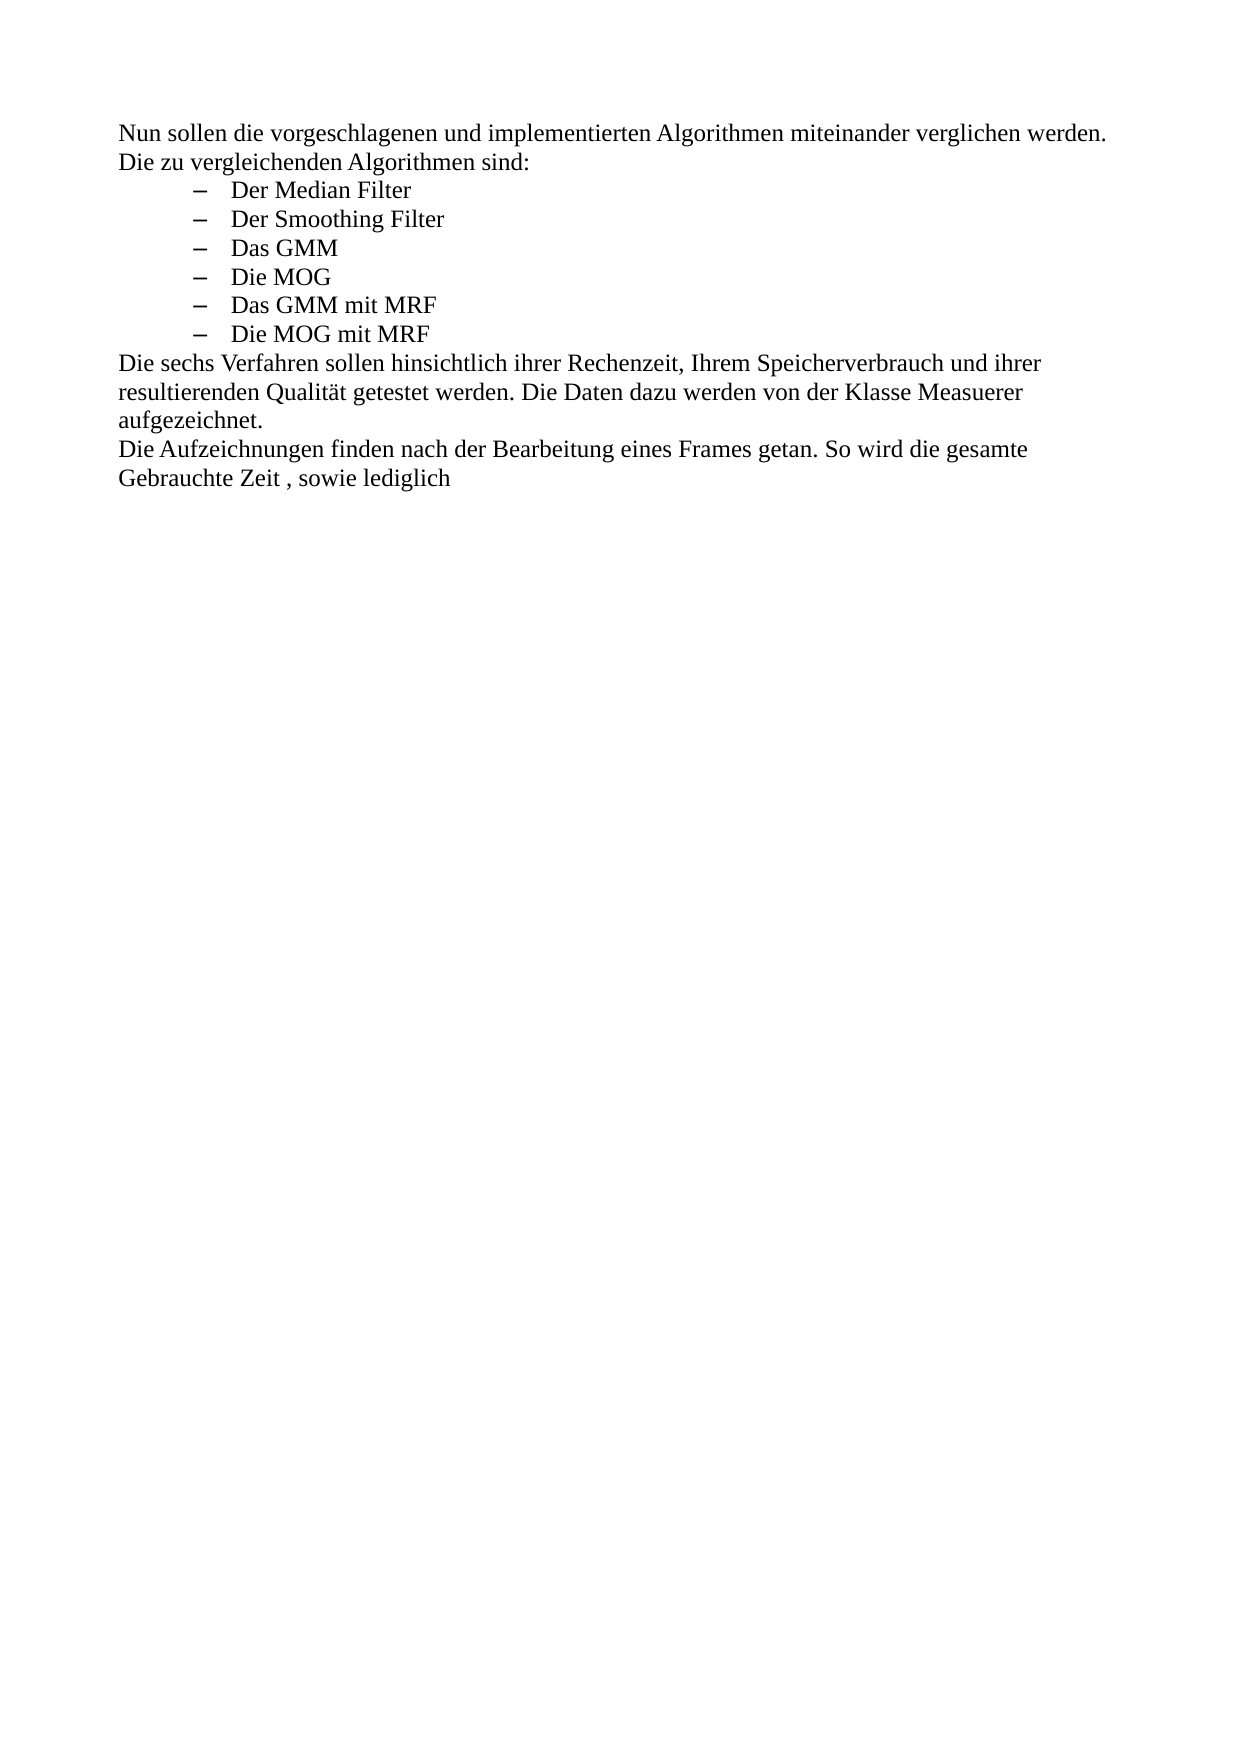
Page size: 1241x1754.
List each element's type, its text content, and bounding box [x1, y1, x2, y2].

text Die Aufzeichnungen finden nach der Bearbeitung eines Frames getan. So wird die gesamte Gebrauchte Zeit , sowie lediglich [118, 434, 1122, 492]
text Nun sollen die vorgeschlagenen und implementierten Algorithmen miteinander verglichen werden. Die zu vergleichenden Algorithmen sind: [118, 118, 1122, 176]
list Die MOG mit MRF [193, 319, 1122, 348]
text Die sechs Verfahren sollen hinsichtlich ihrer Rechenzeit, Ihrem Speicherverbrauch und ihrer resultierenden Qualität getestet werden. Die Daten dazu werden von der Klasse Measuerer aufgezeichnet. [118, 348, 1122, 434]
list Der Smoothing Filter [193, 204, 1122, 233]
list Das GMM [193, 233, 1122, 262]
list Das GMM mit MRF [193, 291, 1122, 319]
list Der Median Filter [193, 176, 1122, 204]
list Die MOG [193, 262, 1122, 291]
